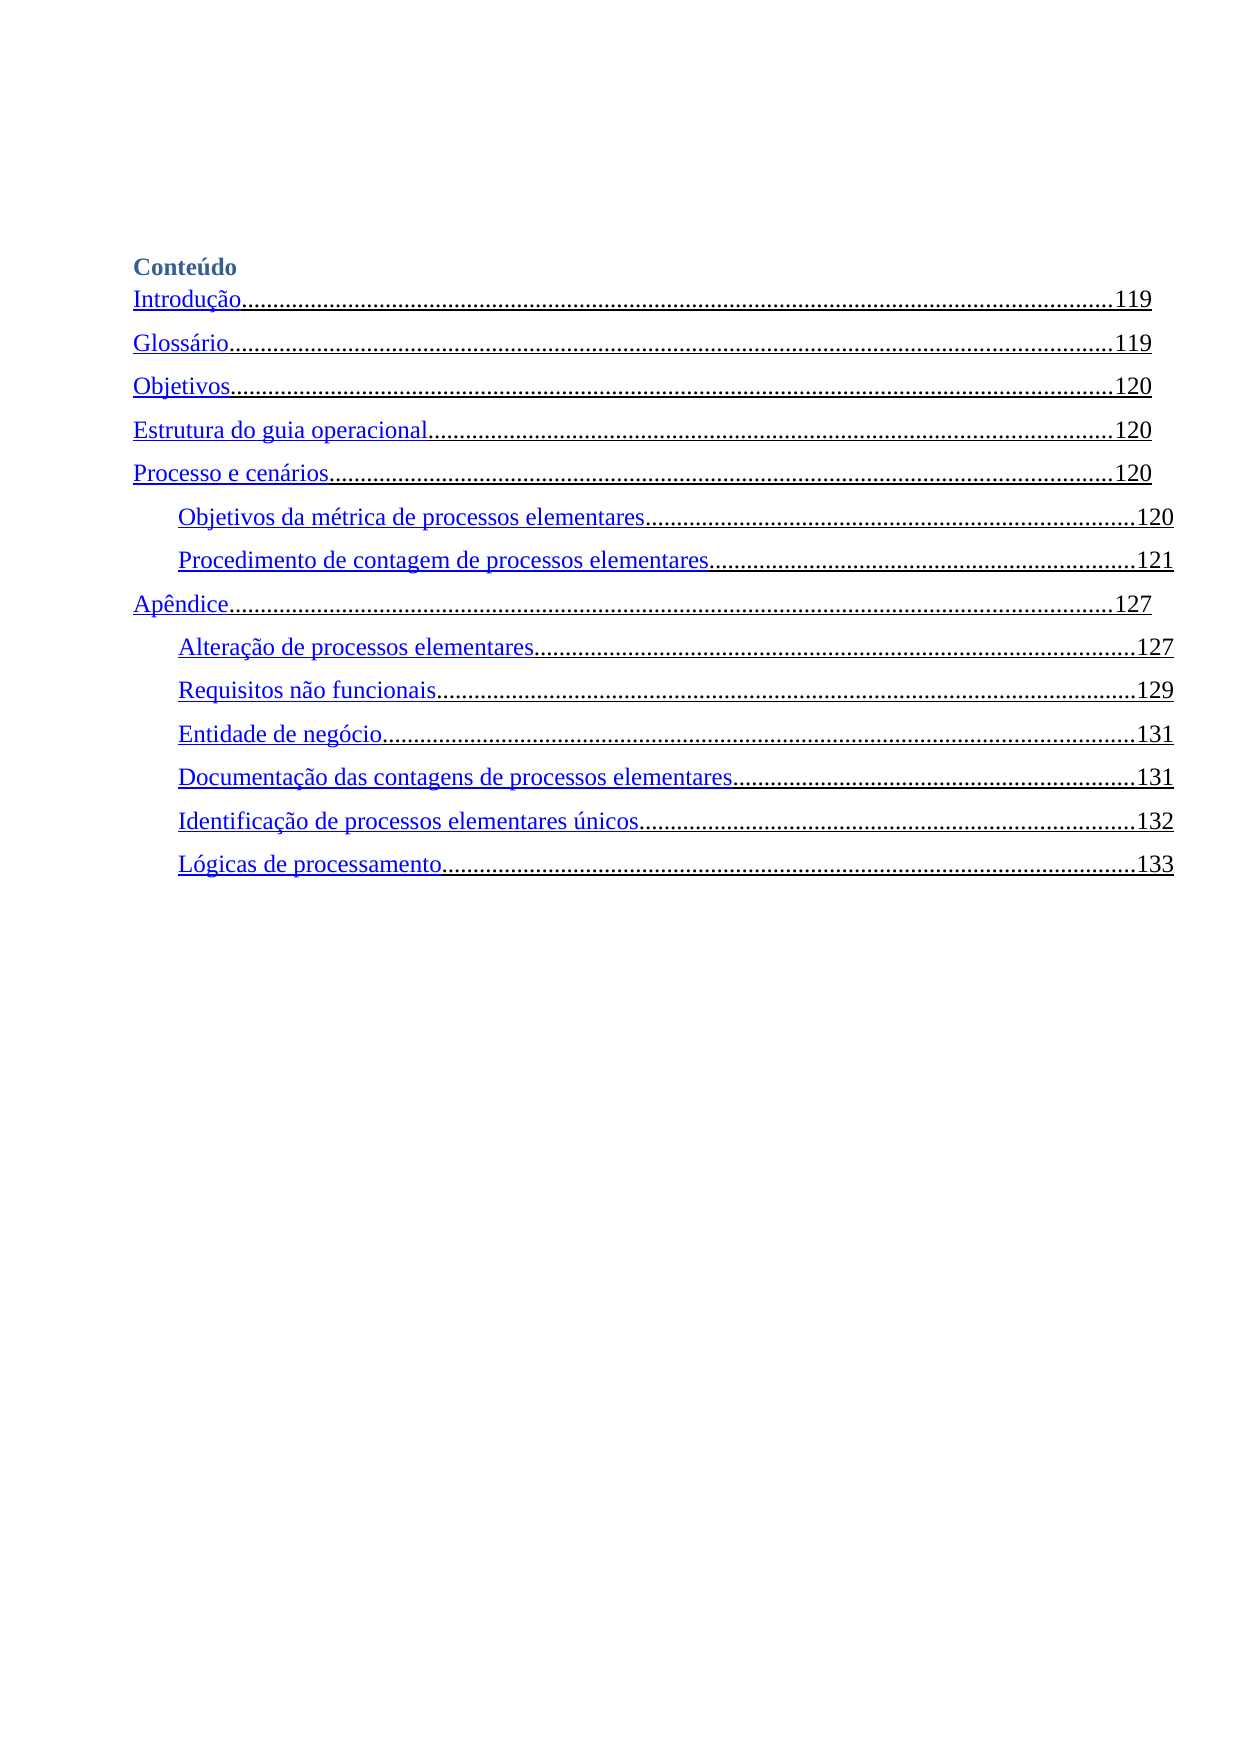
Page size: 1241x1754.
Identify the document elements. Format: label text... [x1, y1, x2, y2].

text Lógicas de processamento 133 [156, 849, 1196, 878]
text Glossário 119 [133, 328, 1196, 357]
text Apêndice 127 [133, 589, 1196, 617]
text Entidade de negócio 131 [156, 719, 1196, 748]
text Alteração de processos elementares 127 [156, 632, 1196, 661]
text Objetivos 120 [133, 371, 1196, 400]
text Identificação de processos elementares únicos 132 [156, 806, 1196, 834]
text Procedimento de contagem de processos elementares 121 [156, 545, 1196, 574]
text Documentação das contagens de processos elementares 131 [156, 762, 1196, 791]
text Objetivos da métrica de processos elementares 120 [156, 502, 1196, 531]
text Requisitos não funcionais 129 [156, 676, 1196, 704]
text Processo e cenários 120 [133, 458, 1196, 487]
text Conteúdo [133, 252, 1196, 280]
text Introdução 119 [133, 284, 1196, 313]
text Estrutura do guia operacional 120 [133, 415, 1196, 444]
